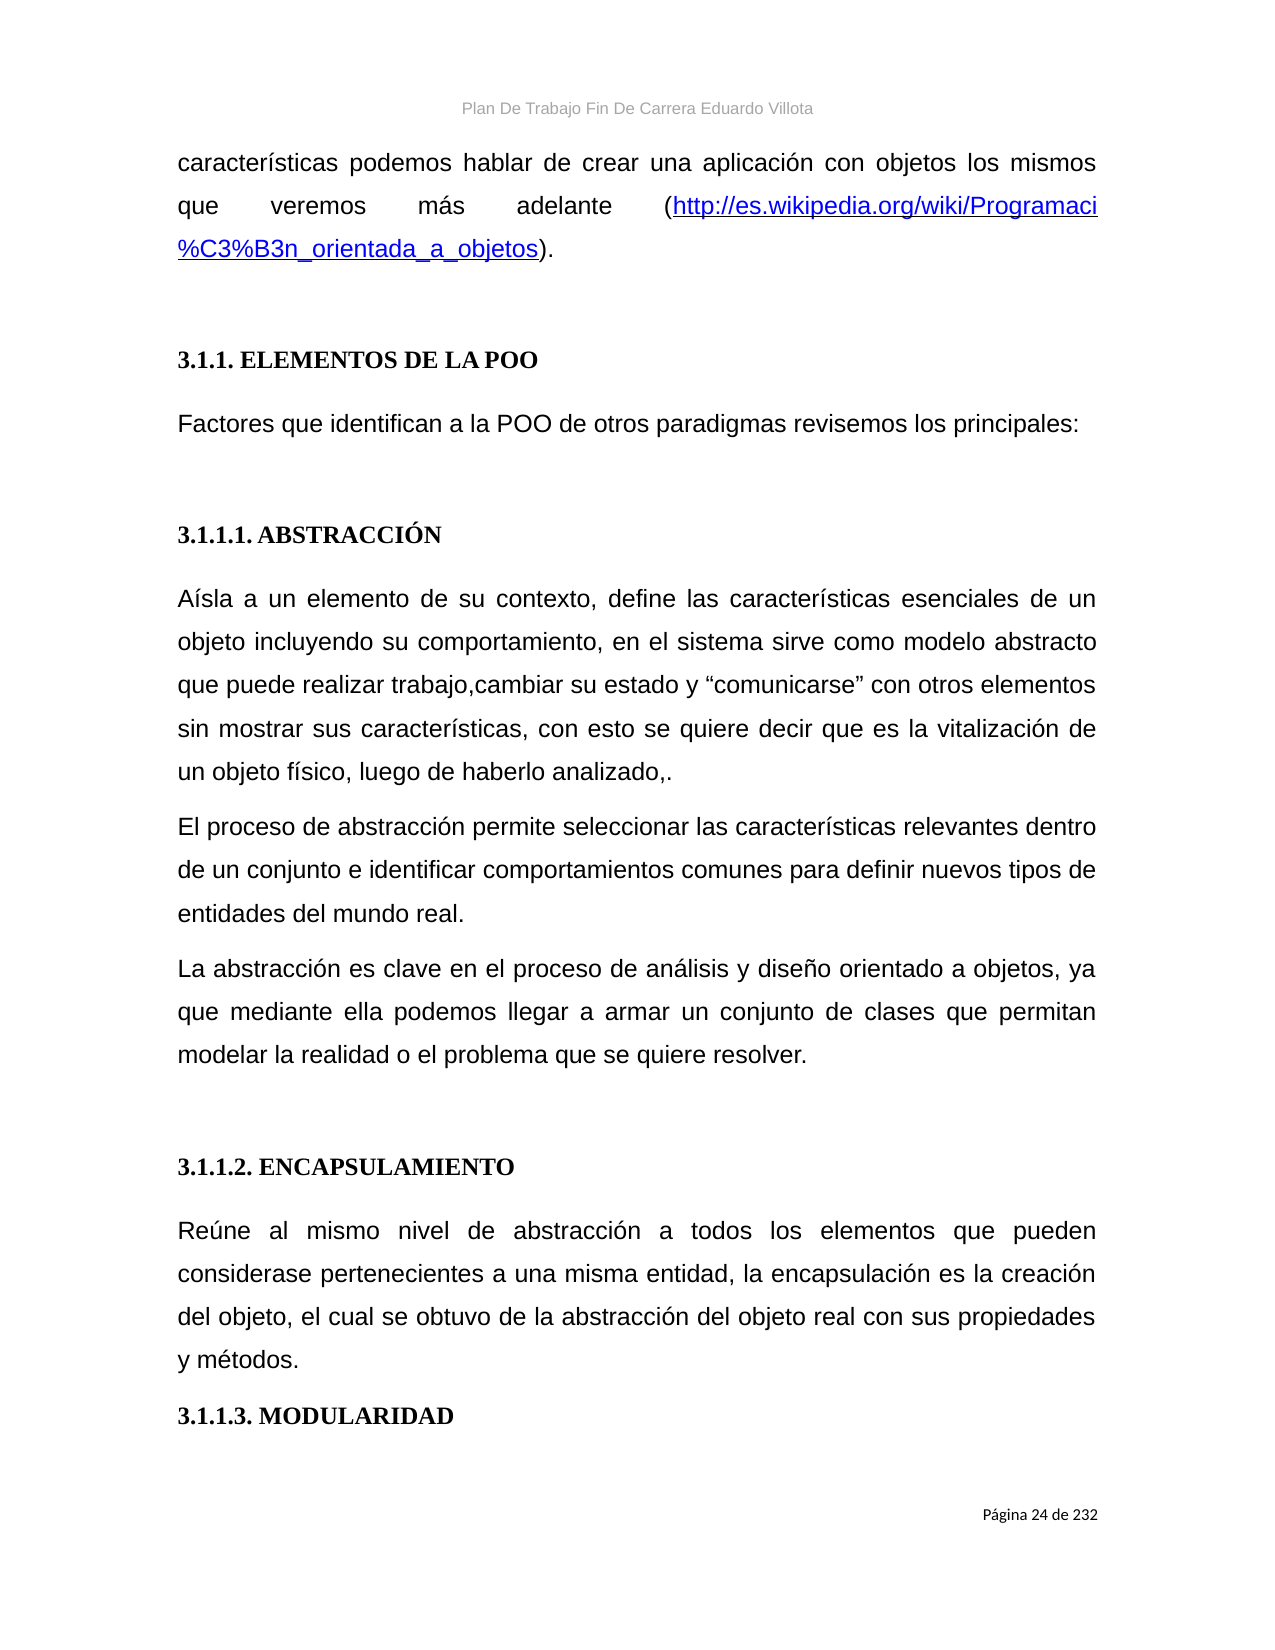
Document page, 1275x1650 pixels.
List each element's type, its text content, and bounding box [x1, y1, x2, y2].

text Factores que identifican a la POO de otros paradigmas revisemos los principales: [177, 409, 1098, 438]
text 3.1.1.1. ABSTRACCIÓN [177, 520, 1098, 549]
text Reúne al mismo nivel de abstracción a todos los elementos que pueden considerase pertenecientes a una misma entidad, la encapsulación es la creación del objeto, el cual se obtuvo de la abstracción del objeto real con sus propiedades y métodos. [177, 1216, 1098, 1374]
text 3.1.1.2. ENCAPSULAMIENTO [177, 1152, 1098, 1181]
text 3.1.1. ELEMENTOS DE LA POO [177, 345, 1098, 374]
text Aísla a un elemento de su contexto, define las características esenciales de un objeto incluyendo su comportamiento, en el sistema sirve como modelo abstracto que puede realizar trabajo,cambiar su estado y “comunicarse” con otros elementos sin mostrar sus características, con esto se quiere decir que es la vitalización de un objeto físico, luego de haberlo analizado,. [177, 584, 1098, 786]
text 3.1.1.3. MODULARIDAD [177, 1401, 1098, 1429]
text El proceso de abstracción permite seleccionar las características relevantes dentro de un conjunto e identificar comportamientos comunes para definir nuevos tipos de entidades del mundo real. [177, 812, 1098, 927]
text La abstracción es clave en el proceso de análisis y diseño orientado a objetos, ya que mediante ella podemos llegar a armar un conjunto de clases que permitan modelar la realidad o el problema que se quiere resolver. [177, 954, 1098, 1069]
text características podemos hablar de crear una aplicación con objetos los mismos que veremos más adelante (http://es.wikipedia.org/wiki/Programaci%C3%B3n_orientada_a_objetos). [177, 148, 1098, 263]
